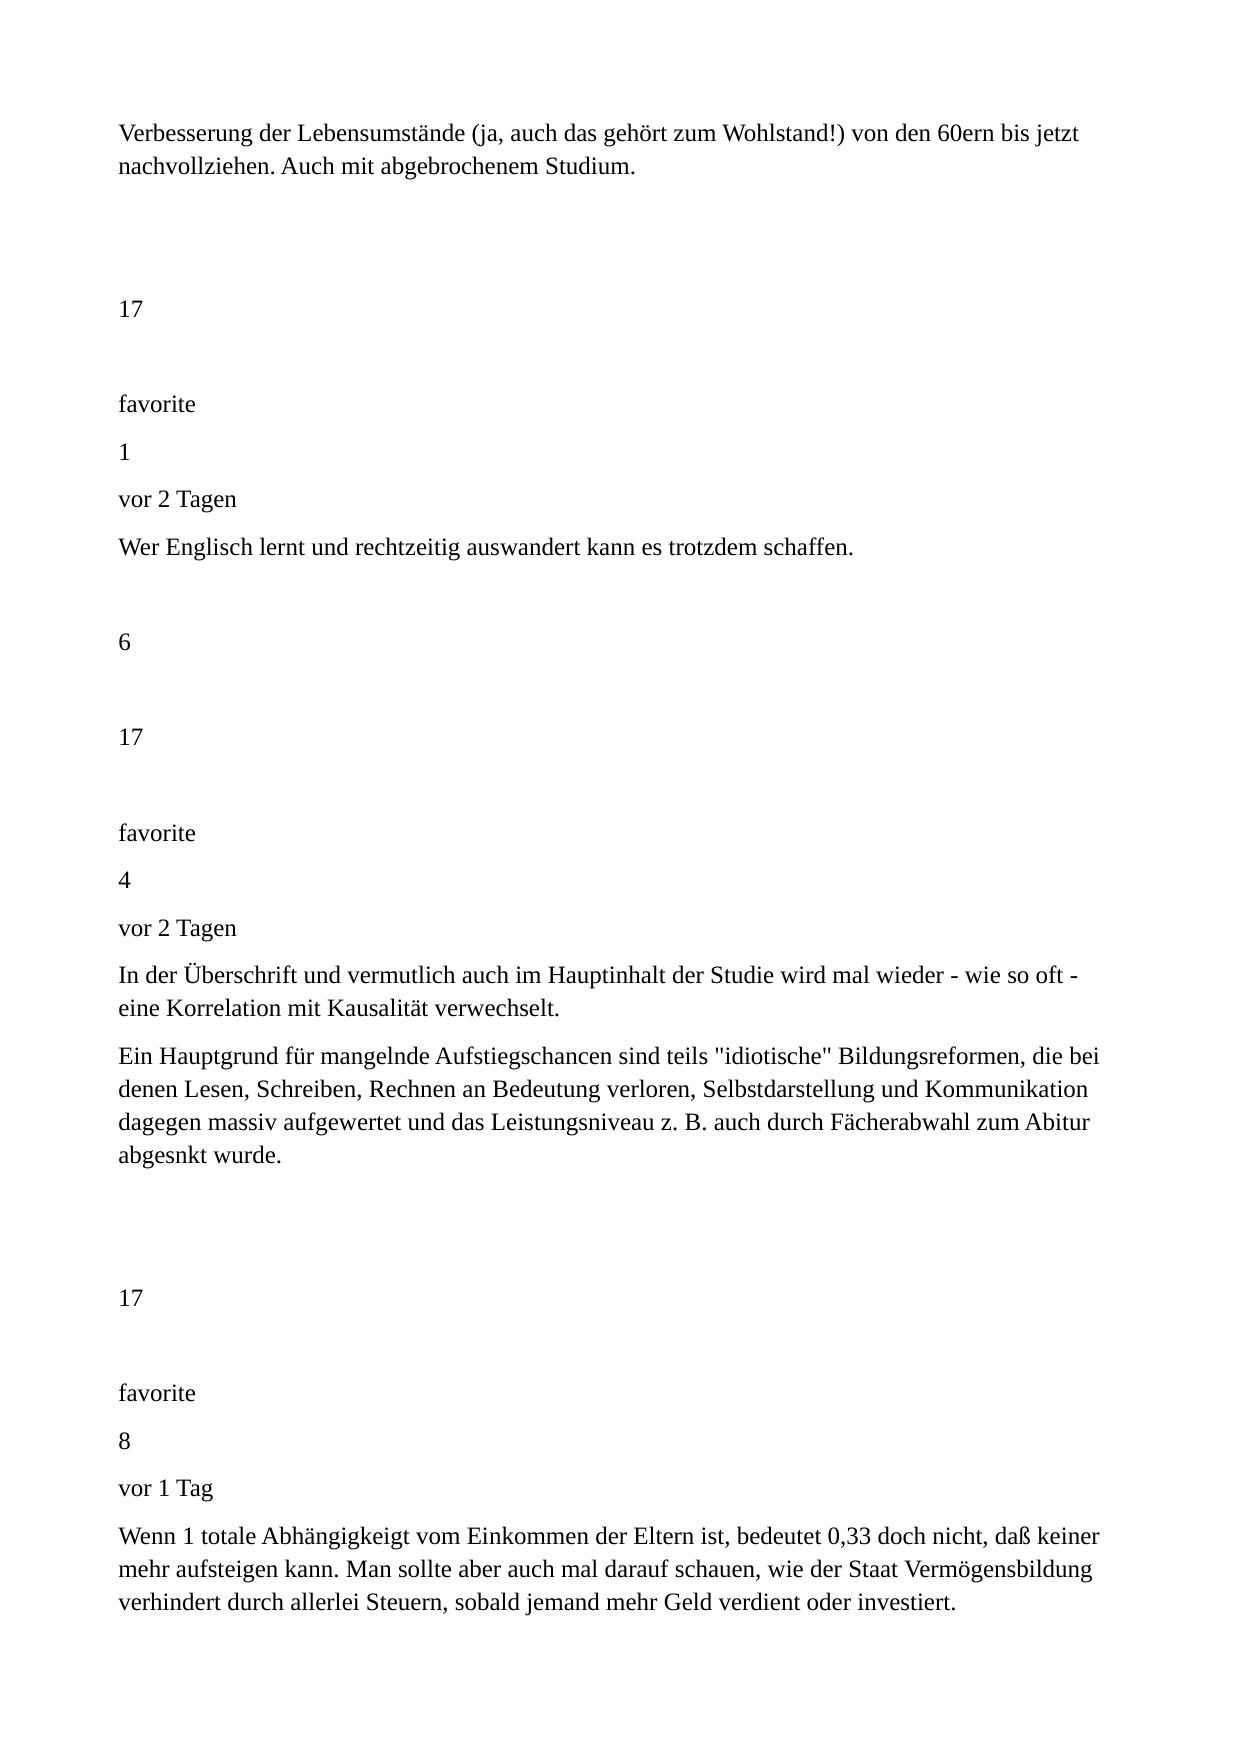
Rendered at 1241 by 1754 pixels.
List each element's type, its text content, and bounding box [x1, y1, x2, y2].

text Verbesserung der Lebensumstände (ja, auch das gehört zum Wohlstand!) von den 60ern bis jetzt nachvollziehen. Auch mit abgebrochenem Studium. [118, 118, 1122, 180]
text 6 [118, 627, 1122, 656]
text 17 [118, 722, 1122, 751]
text 17 [118, 1283, 1122, 1312]
text vor 2 Tagen [118, 913, 1122, 942]
text favorite [118, 1378, 1122, 1407]
text vor 1 Tag [118, 1473, 1122, 1502]
text favorite [118, 389, 1122, 418]
text 8 [118, 1426, 1122, 1454]
text Wer Englisch lernt und rechtzeitig auswandert kann es trotzdem schaffen. [118, 532, 1122, 561]
text In der Überschrift und vermutlich auch im Hauptinhalt der Studie wird mal wieder - wie so oft - eine Korrelation mit Kausalität verwechselt. [118, 960, 1122, 1022]
text Wenn 1 totale Abhängigkeigt vom Einkommen der Eltern ist, bedeutet 0,33 doch nicht, daß keiner mehr aufsteigen kann. Man sollte aber auch mal darauf schauen, wie der Staat Vermögensbildung verhindert durch allerlei Steuern, sobald jemand mehr Geld verdient oder investiert. [118, 1521, 1122, 1616]
text 4 [118, 865, 1122, 894]
text 17 [118, 294, 1122, 323]
text Ein Hauptgrund für mangelnde Aufstiegschancen sind teils "idiotische" Bildungsreformen, die bei denen Lesen, Schreiben, Rechnen an Bedeutung verloren, Selbstdarstellung und Kommunikation dagegen massiv aufgewertet und das Leistungsniveau z. B. auch durch Fächerabwahl zum Abitur abgesnkt wurde. [118, 1041, 1122, 1169]
text vor 2 Tagen [118, 484, 1122, 513]
text favorite [118, 818, 1122, 846]
text 1 [118, 437, 1122, 466]
